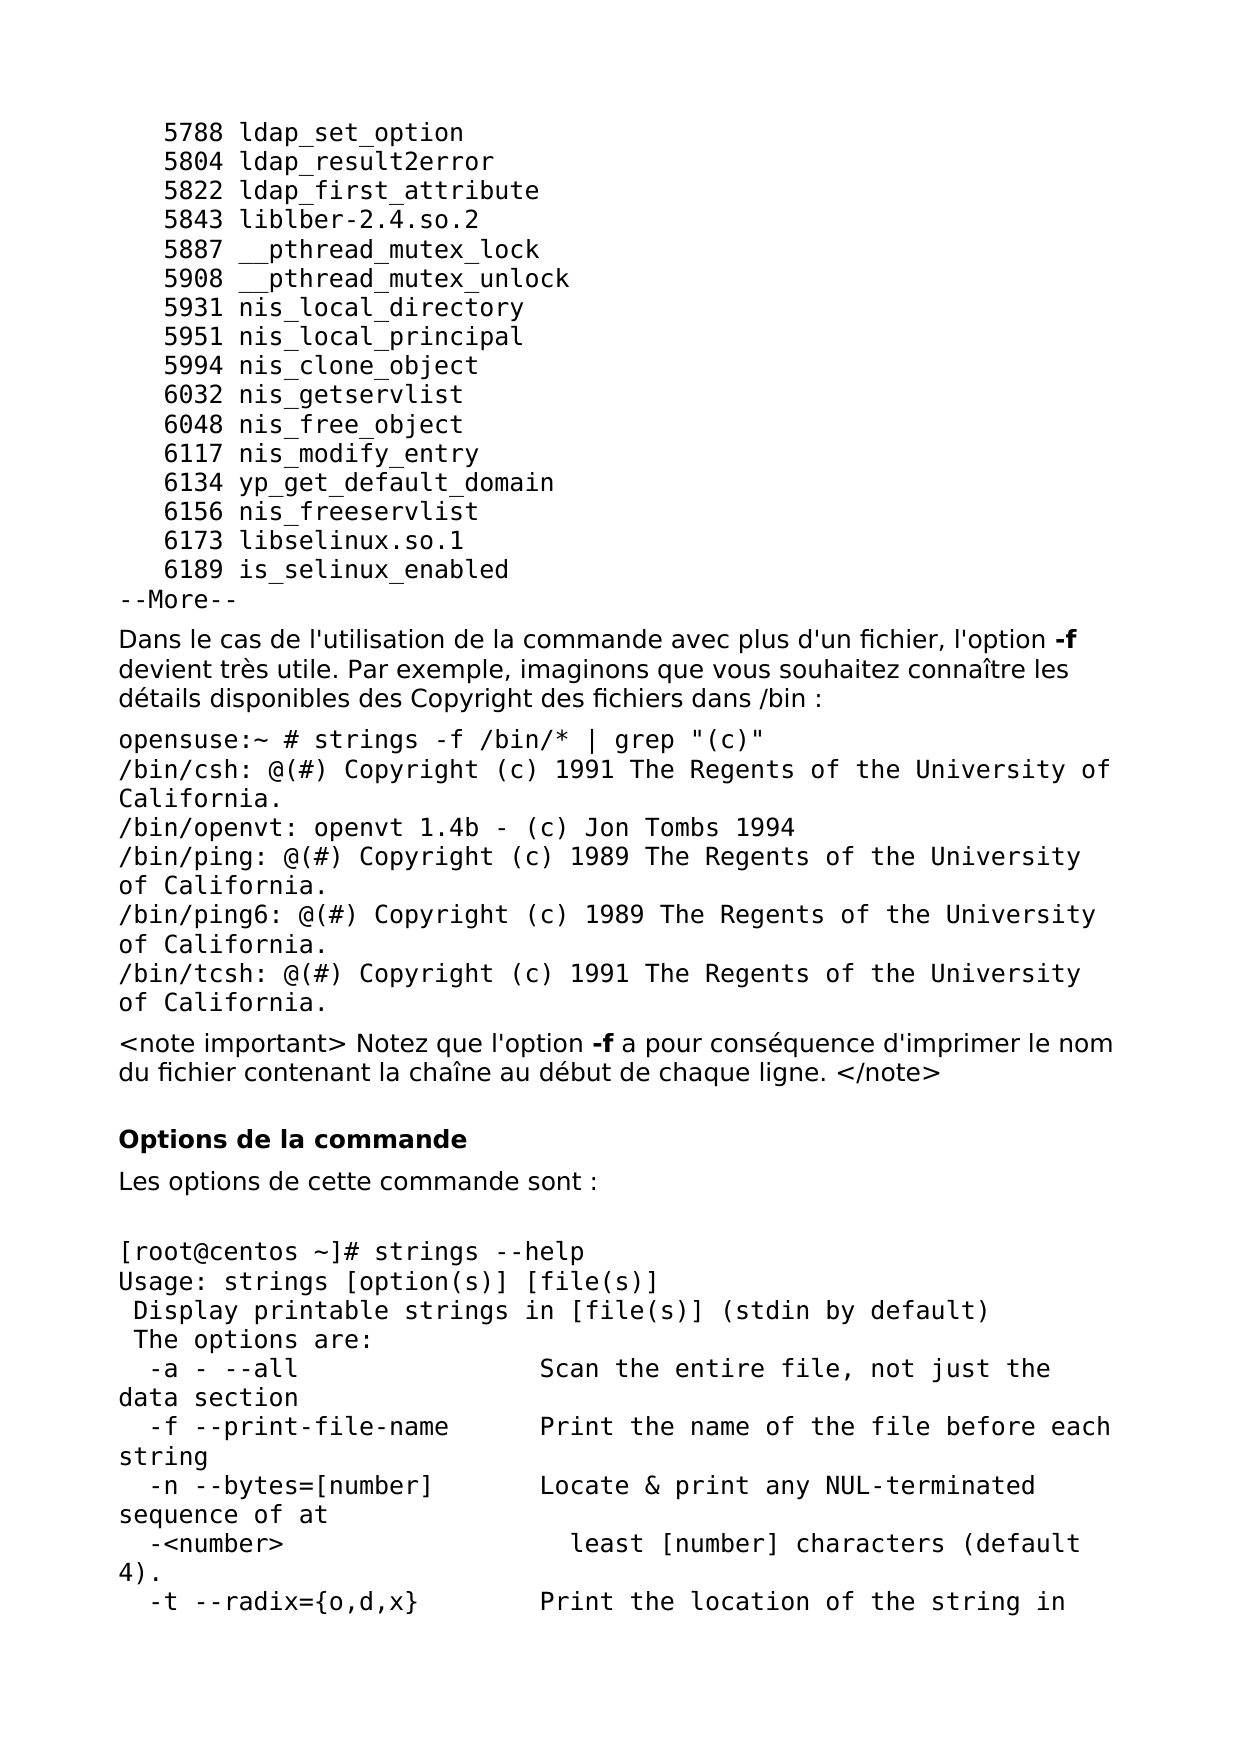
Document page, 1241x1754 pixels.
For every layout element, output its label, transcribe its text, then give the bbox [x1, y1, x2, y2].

text [root@centos ~]# strings --help Usage: strings [option(s)] [file(s)] Display printable strings in [file(s)] (stdin by default) The options are: -a - --all Scan the entire file, not just the data section -f --print-file-name Print the name of the file before each string -n --bytes=[number] Locate & print any NUL-terminated sequence of at -<number> least [number] characters (default 4). -t --radix={o,d,x} Print the location of the string in [118, 1208, 1122, 1617]
subtitle Options de la commande [118, 1125, 1122, 1154]
text Dans le cas de l'utilisation de la commande avec plus d'un fichier, l'option -f devient très utile. Par exemple, imaginons que vous souhaitez connaître les détails disponibles des Copyright des fichiers dans /bin : [118, 626, 1122, 713]
text 5788 ldap_set_option 5804 ldap_result2error 5822 ldap_first_attribute 5843 liblber-2.4.so.2 5887 __pthread_mutex_lock 5908 __pthread_mutex_unlock 5931 nis_local_directory 5951 nis_local_principal 5994 nis_clone_object 6032 nis_getservlist 6048 nis_free_object 6117 nis_modify_entry 6134 yp_get_default_domain 6156 nis_freeservlist 6173 libselinux.so.1 6189 is_selinux_enabled --More-- [118, 118, 1122, 614]
text <note important> Notez que l'option -f a pour conséquence d'imprimer le nom du fichier contenant la chaîne au début de chaque ligne. </note> [118, 1029, 1122, 1087]
text Les options de cette commande sont : [118, 1167, 1122, 1196]
text opensuse:~ # strings -f /bin/* | grep "(c)" /bin/csh: @(#) Copyright (c) 1991 The Regents of the University of California. /bin/openvt: openvt 1.4b - (c) Jon Tombs 1994 /bin/ping: @(#) Copyright (c) 1989 The Regents of the University of California. /bin/ping6: @(#) Copyright (c) 1989 The Regents of the University of California. /bin/tcsh: @(#) Copyright (c) 1991 The Regents of the University of California. [118, 726, 1122, 1017]
